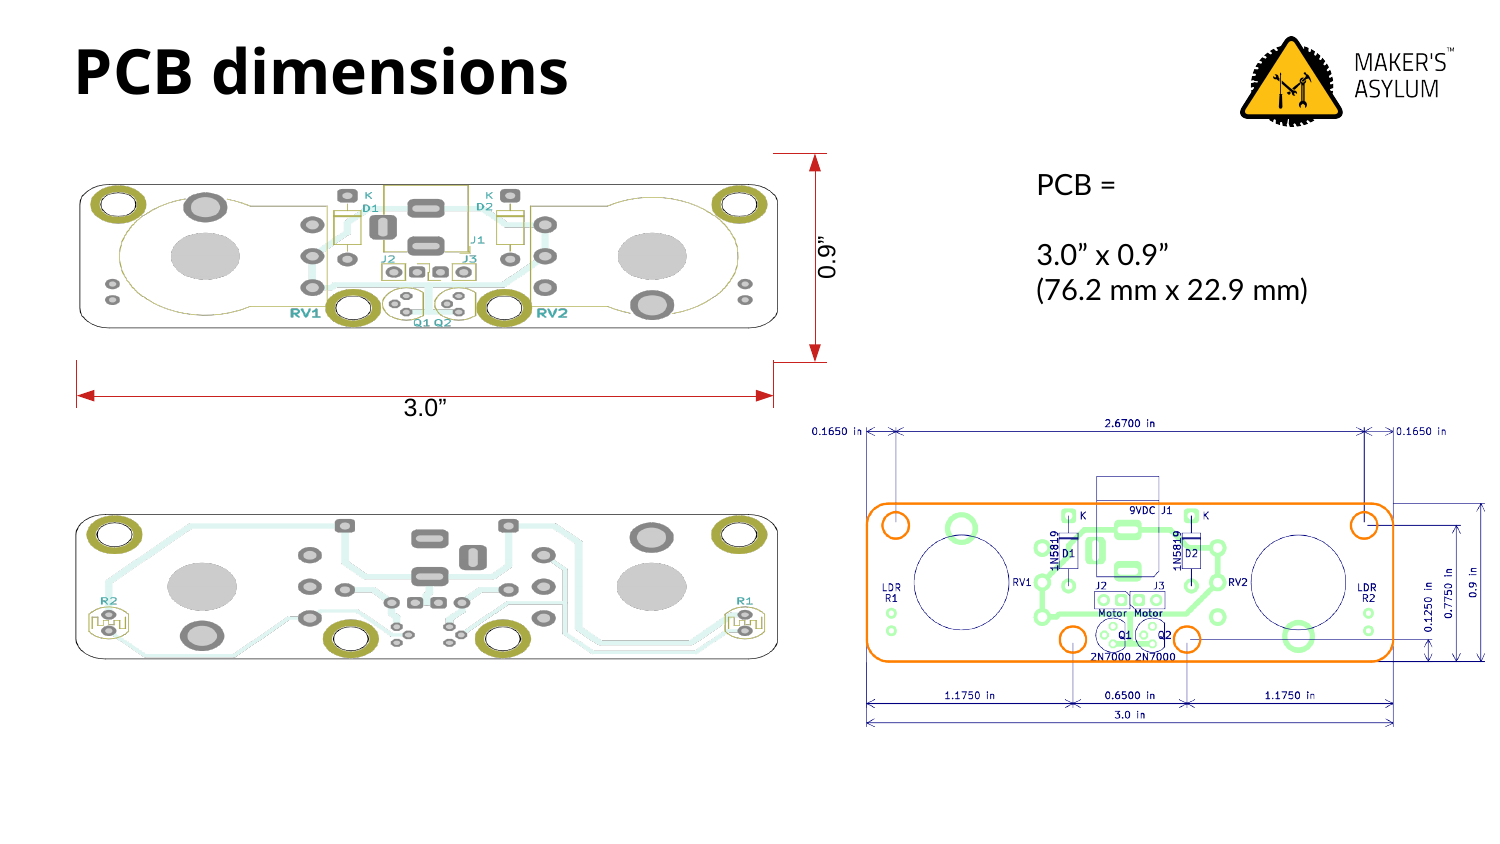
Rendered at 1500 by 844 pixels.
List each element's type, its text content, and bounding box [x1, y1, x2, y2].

picture [812, 419, 1485, 727]
text_box PCB = 3.0” x 0.9” (76.2 mm x 22.9 mm) [1021, 159, 1412, 315]
picture [70, 478, 780, 695]
picture [1240, 36, 1454, 128]
text_box PCB dimensions [58, 11, 822, 127]
picture [76, 147, 786, 363]
